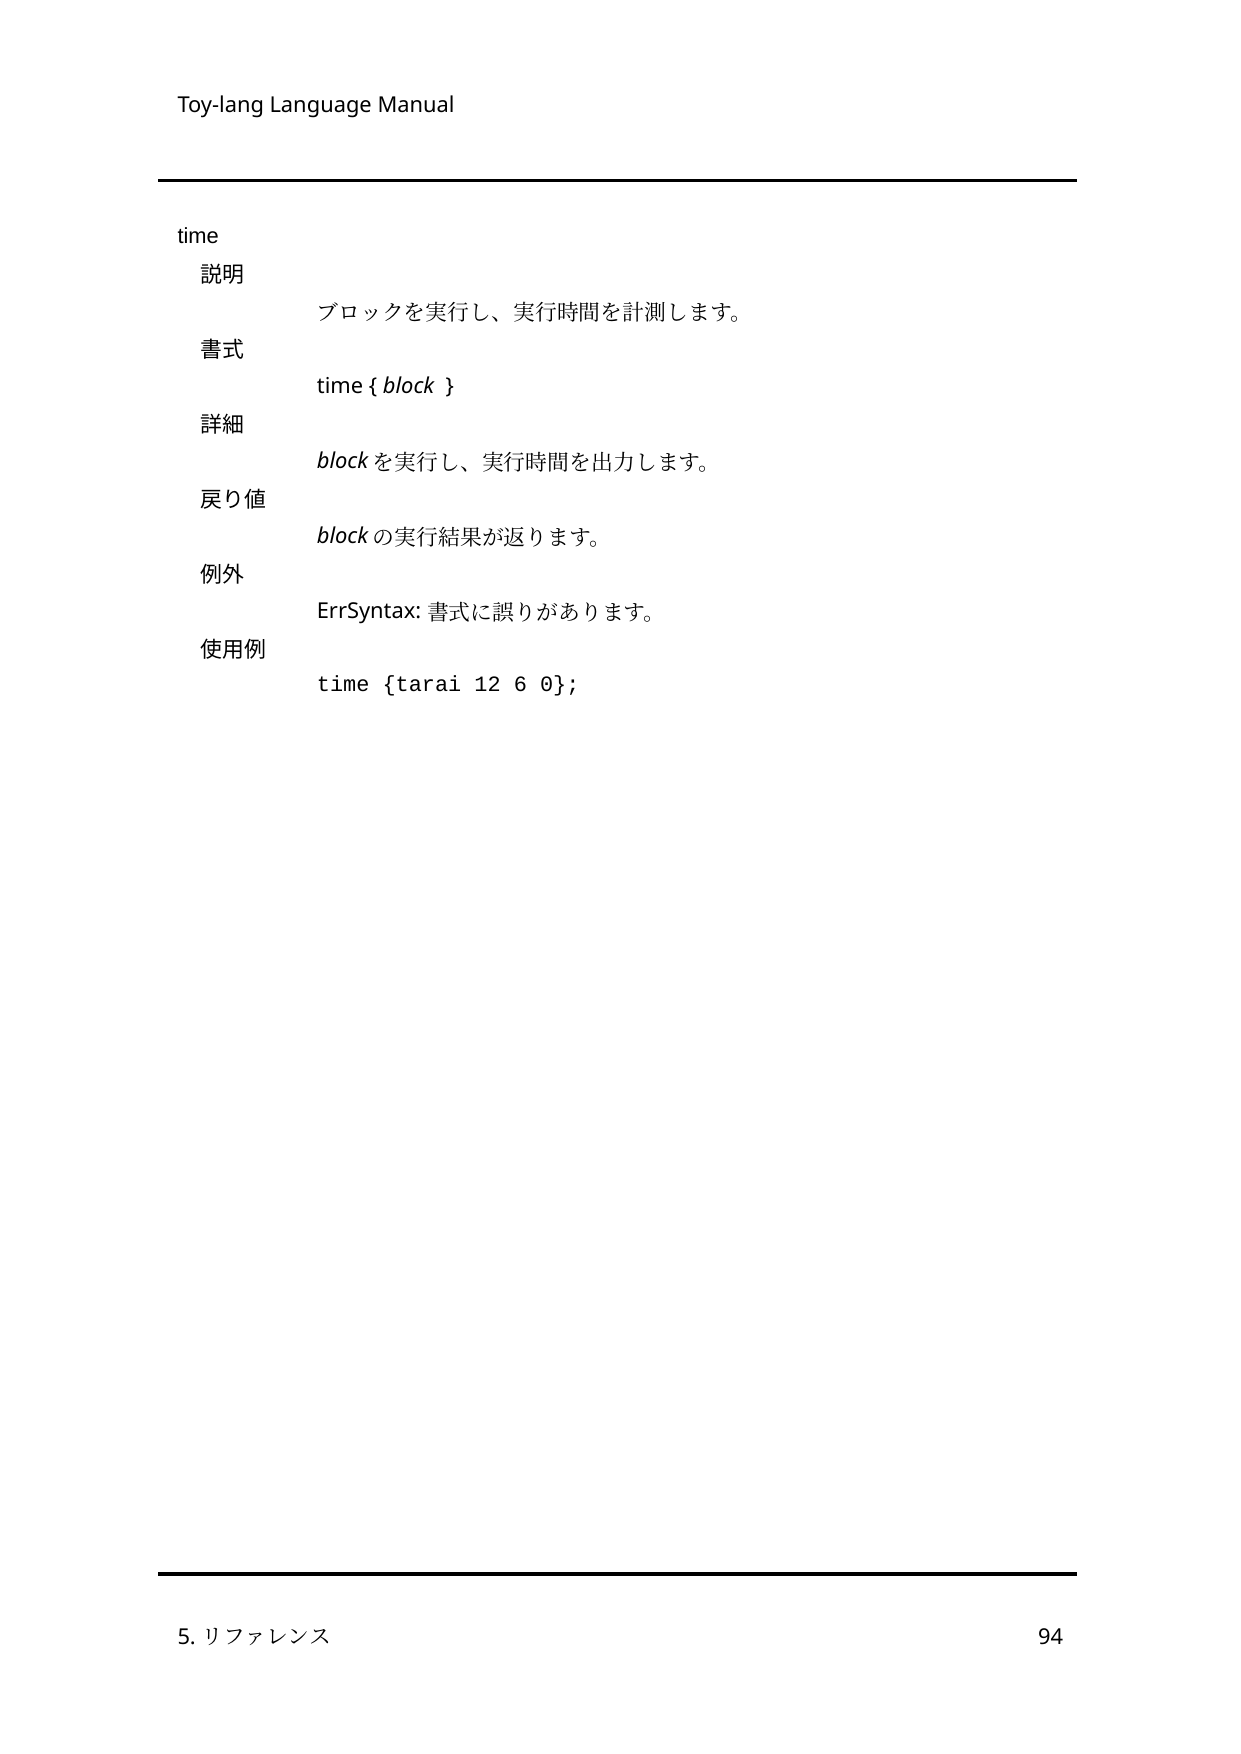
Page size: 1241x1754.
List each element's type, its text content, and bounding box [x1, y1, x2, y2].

table_cell time { block } [317, 329, 1063, 404]
table_cell 書式 [200, 329, 317, 404]
table_cell ErrSyntax: 書式に誤りがあります。 [317, 554, 1063, 629]
table_cell 詳細 [200, 404, 317, 479]
table_header 説明 [200, 254, 317, 329]
table_cell 例外 [200, 554, 317, 629]
table_cell blockを実行し、実行時間を出力します。 [317, 404, 1063, 479]
subtitle time [177, 217, 1063, 254]
table_cell 戻り値 [200, 479, 317, 554]
table_cell 使用例 [200, 629, 317, 704]
table_header ブロックを実行し、実行時間を計測します。 [317, 254, 1063, 329]
table_cell time {tarai 12 6 0}; [317, 629, 1063, 704]
table_cell blockの実行結果が返ります。 [317, 479, 1063, 554]
